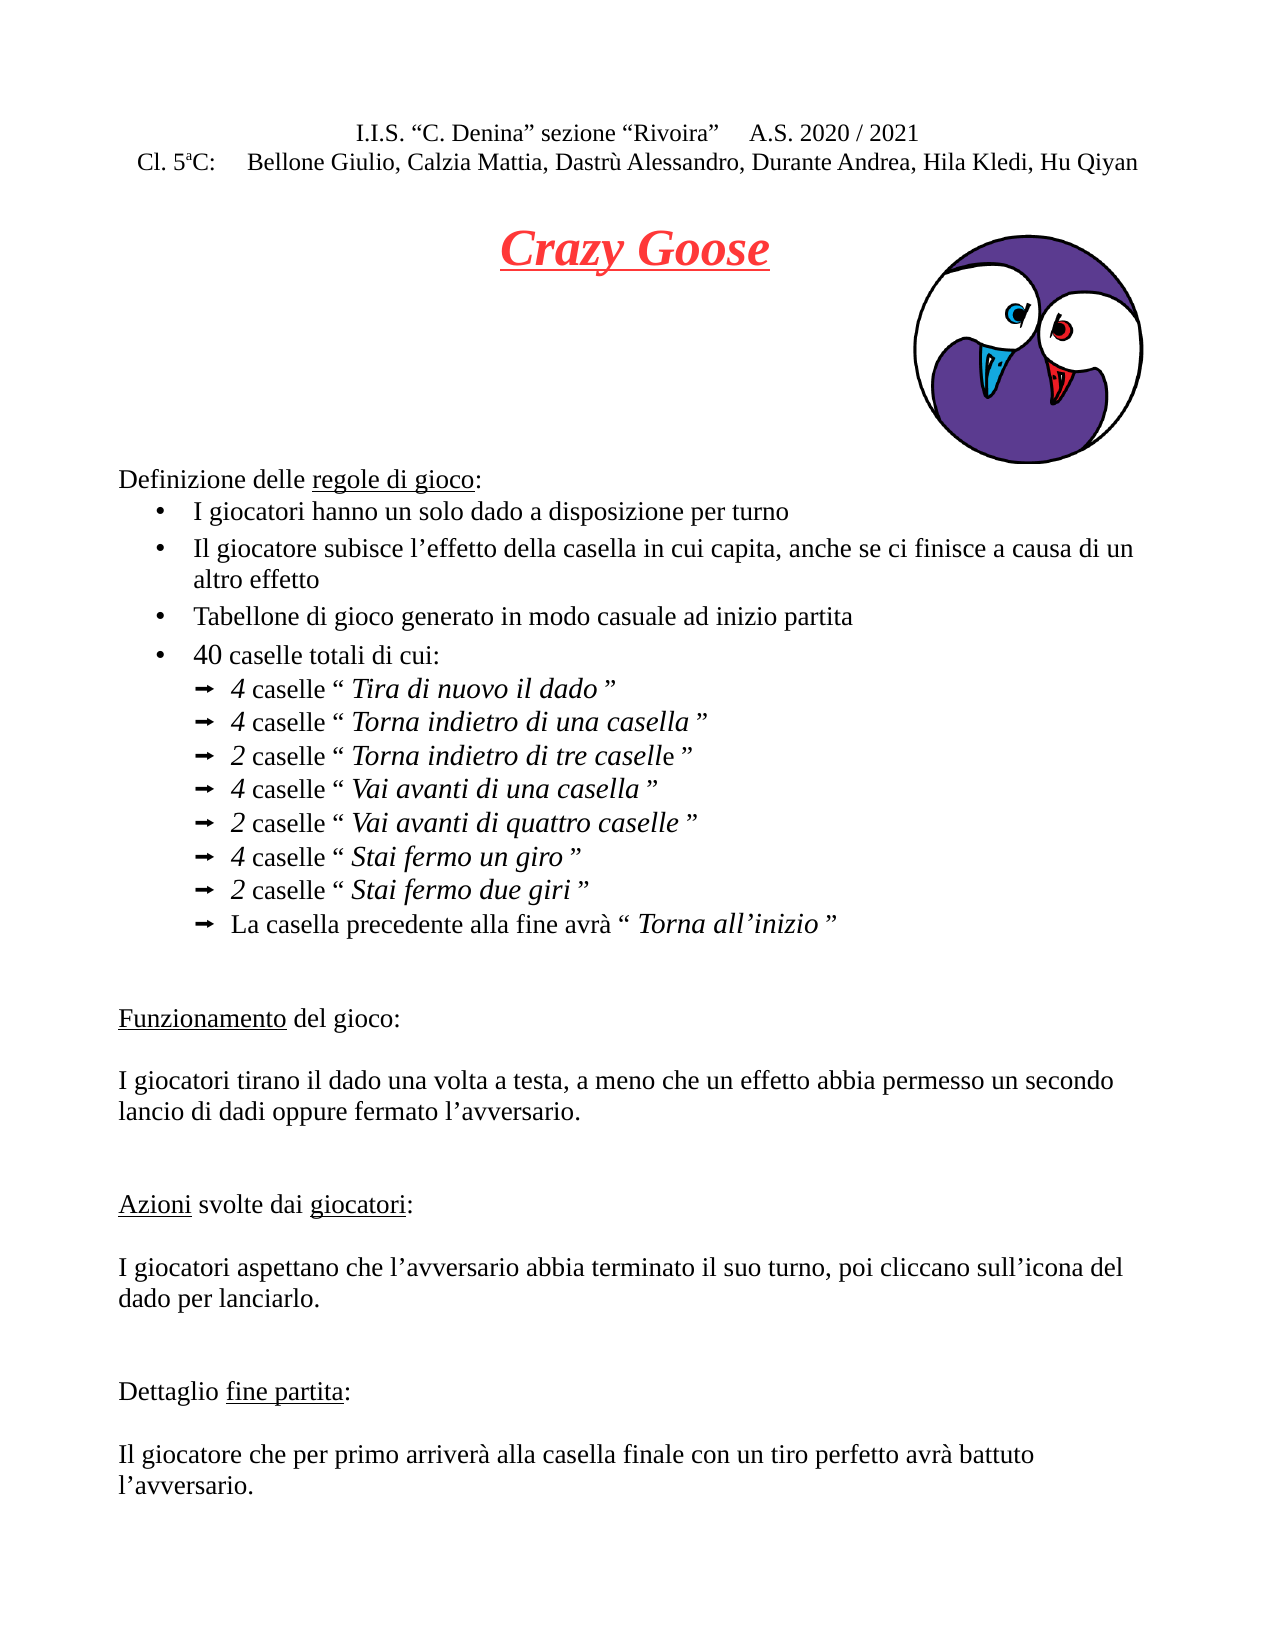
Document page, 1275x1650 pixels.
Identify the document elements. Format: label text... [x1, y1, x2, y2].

text Funzionamento del gioco: [118, 1002, 1157, 1033]
list 2 caselle “ Vai avanti di quattro caselle ” [193, 805, 1157, 839]
list Tabellone di gioco generato in modo casuale ad inizio partita [156, 600, 1157, 632]
list 4 caselle “ Vai avanti di una casella ” [193, 772, 1157, 805]
list 4 caselle “ Stai fermo un giro ” [193, 839, 1157, 872]
list 4 caselle “ Torna indietro di una casella ” [193, 704, 1157, 738]
text Crazy Goose [118, 217, 1157, 277]
list 2 caselle “ Stai fermo due giri ” [193, 872, 1157, 906]
list I giocatori hanno un solo dado a disposizione per turno [156, 495, 1157, 526]
list 40 caselle totali di cui: [156, 637, 1157, 671]
text I giocatori aspettano che l’avversario abbia terminato il suo turno, poi cliccano sull’icona del dado per lanciarlo. [118, 1251, 1157, 1313]
text I giocatori tirano il dado una volta a testa, a meno che un effetto abbia permesso un secondo lancio di dadi oppure fermato l’avversario. [118, 1064, 1157, 1126]
text Definizione delle regole di gioco: [118, 464, 1157, 495]
list 4 caselle “ Tira di nuovo il dado ” [193, 671, 1157, 704]
text Il giocatore che per primo arriverà alla casella finale con un tiro perfetto avrà battuto l’avversario. [118, 1438, 1157, 1500]
list 2 caselle “ Torna indietro di tre caselle ” [193, 738, 1157, 772]
list La casella precedente alla fine avrà “ Torna all’inizio ” [193, 906, 1157, 939]
text Azioni svolte dai giocatori: [118, 1188, 1157, 1220]
picture [912, 234, 1149, 464]
list Il giocatore subisce l’effetto della casella in cui capita, anche se ci finisce a causa di un altro effetto [156, 532, 1157, 594]
text Dettaglio fine partita: [118, 1375, 1157, 1407]
